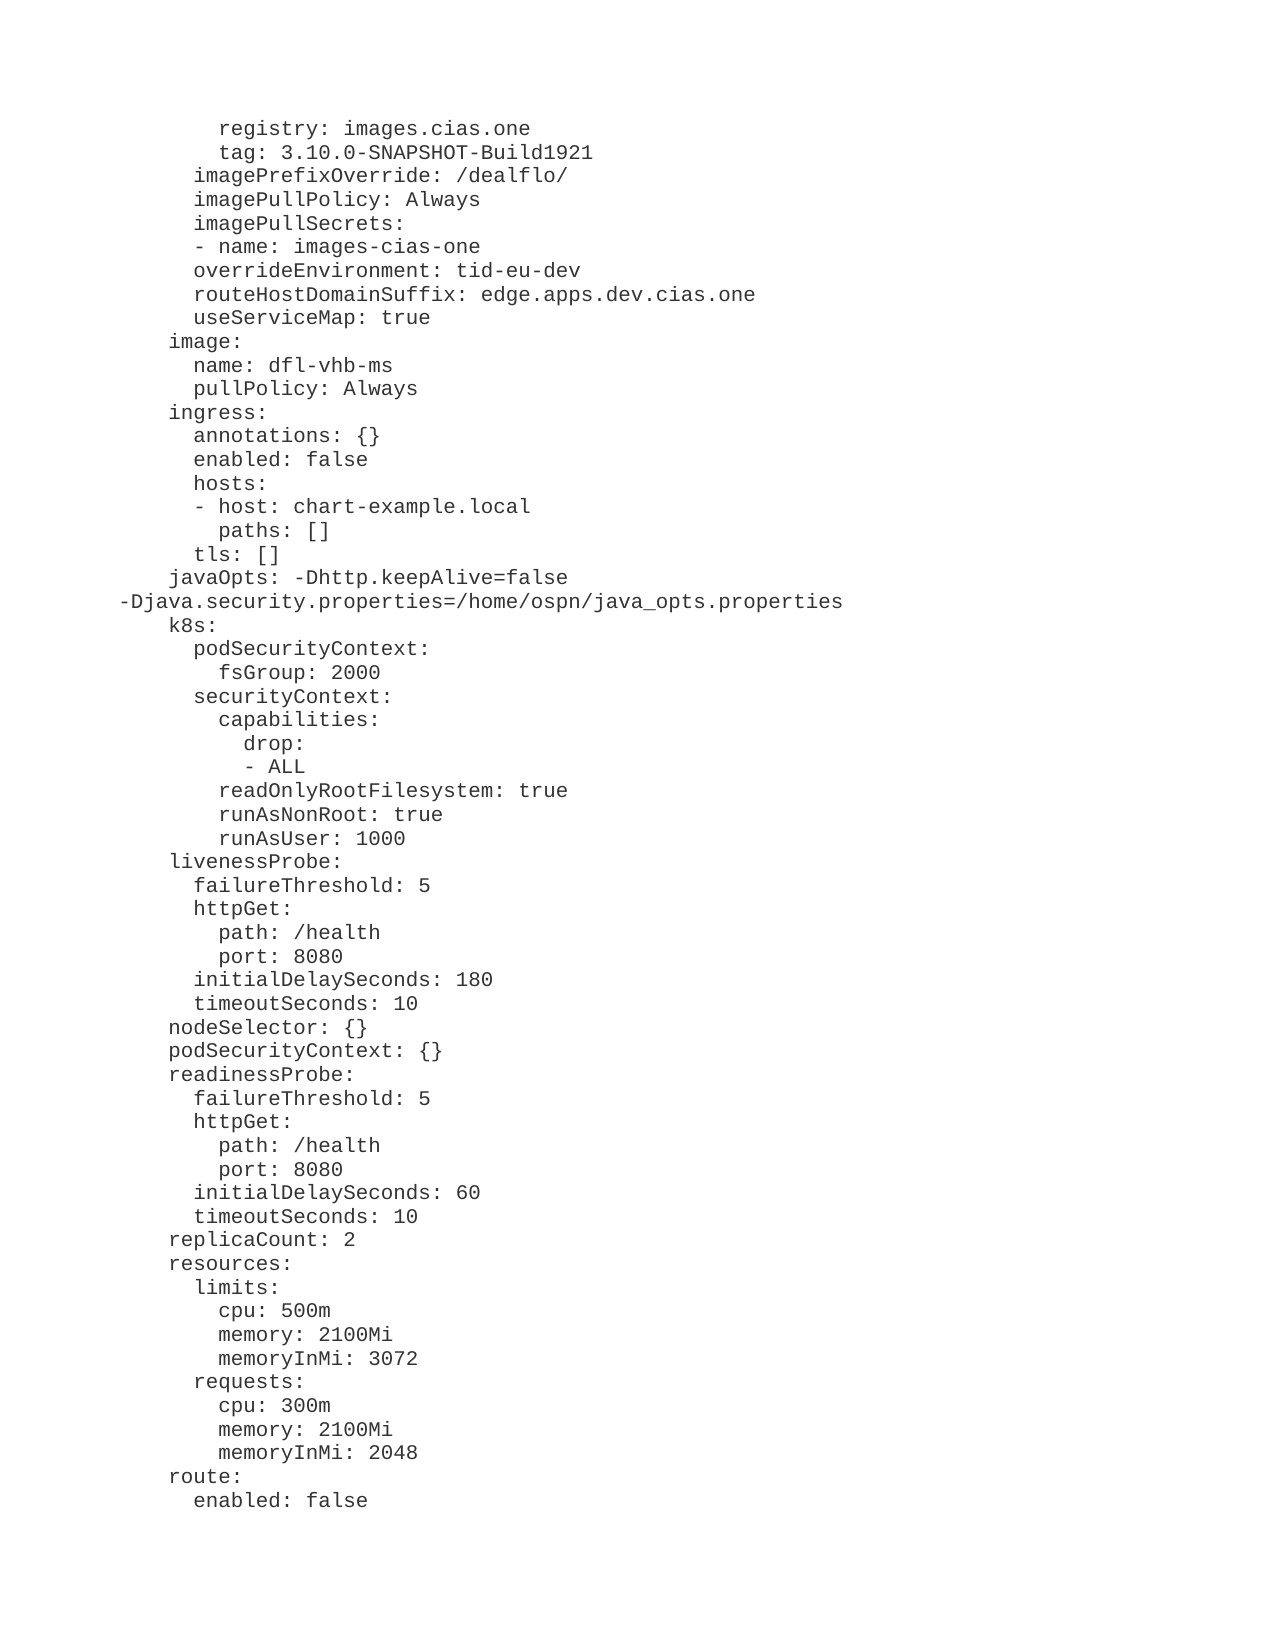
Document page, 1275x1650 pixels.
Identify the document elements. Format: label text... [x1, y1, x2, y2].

text runAsNonRoot: true [118, 804, 1157, 827]
text capabilities: [118, 709, 1157, 733]
text routeHostDomainSuffix: edge.apps.dev.cias.one [118, 284, 1157, 307]
text hosts: [118, 473, 1157, 496]
text path: /health [118, 922, 1157, 946]
text tag: 3.10.0-SNAPSHOT-Build1921 [118, 142, 1157, 165]
text limits: [118, 1277, 1157, 1300]
text route: [118, 1466, 1157, 1489]
text initialDelaySeconds: 60 [118, 1182, 1157, 1206]
text failureThreshold: 5 [118, 1088, 1157, 1111]
text livenessProbe: [118, 851, 1157, 875]
text useServiceMap: true [118, 307, 1157, 331]
text enabled: false [118, 449, 1157, 473]
text memoryInMi: 2048 [118, 1442, 1157, 1466]
text timeoutSeconds: 10 [118, 1206, 1157, 1229]
text timeoutSeconds: 10 [118, 993, 1157, 1017]
text javaOpts: -Dhttp.keepAlive=false -Djava.security.properties=/home/ospn/java_opts.properties [118, 567, 1157, 615]
text requests: [118, 1371, 1157, 1395]
text registry: images.cias.one [118, 118, 1157, 142]
text memory: 2100Mi [118, 1324, 1157, 1348]
text pullPolicy: Always [118, 378, 1157, 402]
text - host: chart-example.local [118, 496, 1157, 520]
text imagePullPolicy: Always [118, 189, 1157, 213]
text httpGet: [118, 898, 1157, 922]
text fsGroup: 2000 [118, 662, 1157, 686]
text port: 8080 [118, 1158, 1157, 1182]
text readOnlyRootFilesystem: true [118, 780, 1157, 804]
text initialDelaySeconds: 180 [118, 969, 1157, 993]
text ingress: [118, 402, 1157, 426]
text - name: images-cias-one [118, 236, 1157, 260]
text securityContext: [118, 686, 1157, 709]
text path: /health [118, 1135, 1157, 1158]
text podSecurityContext: [118, 638, 1157, 662]
text image: [118, 331, 1157, 354]
text cpu: 500m [118, 1300, 1157, 1324]
text - ALL [118, 757, 1157, 780]
text replicaCount: 2 [118, 1229, 1157, 1253]
text failureThreshold: 5 [118, 875, 1157, 898]
text memoryInMi: 3072 [118, 1348, 1157, 1371]
text port: 8080 [118, 946, 1157, 969]
text podSecurityContext: {} [118, 1040, 1157, 1064]
text name: dfl-vhb-ms [118, 354, 1157, 378]
text tls: [] [118, 544, 1157, 567]
text nodeSelector: {} [118, 1017, 1157, 1040]
text memory: 2100Mi [118, 1419, 1157, 1442]
text drop: [118, 733, 1157, 757]
text readinessProbe: [118, 1064, 1157, 1088]
text runAsUser: 1000 [118, 827, 1157, 851]
text resources: [118, 1253, 1157, 1277]
text paths: [] [118, 520, 1157, 544]
text cpu: 300m [118, 1395, 1157, 1419]
text httpGet: [118, 1111, 1157, 1135]
text annotations: {} [118, 426, 1157, 449]
text k8s: [118, 615, 1157, 638]
text imagePrefixOverride: /dealflo/ [118, 165, 1157, 189]
text enabled: false [118, 1489, 1157, 1513]
text overrideEnvironment: tid-eu-dev [118, 260, 1157, 284]
text imagePullSecrets: [118, 213, 1157, 236]
